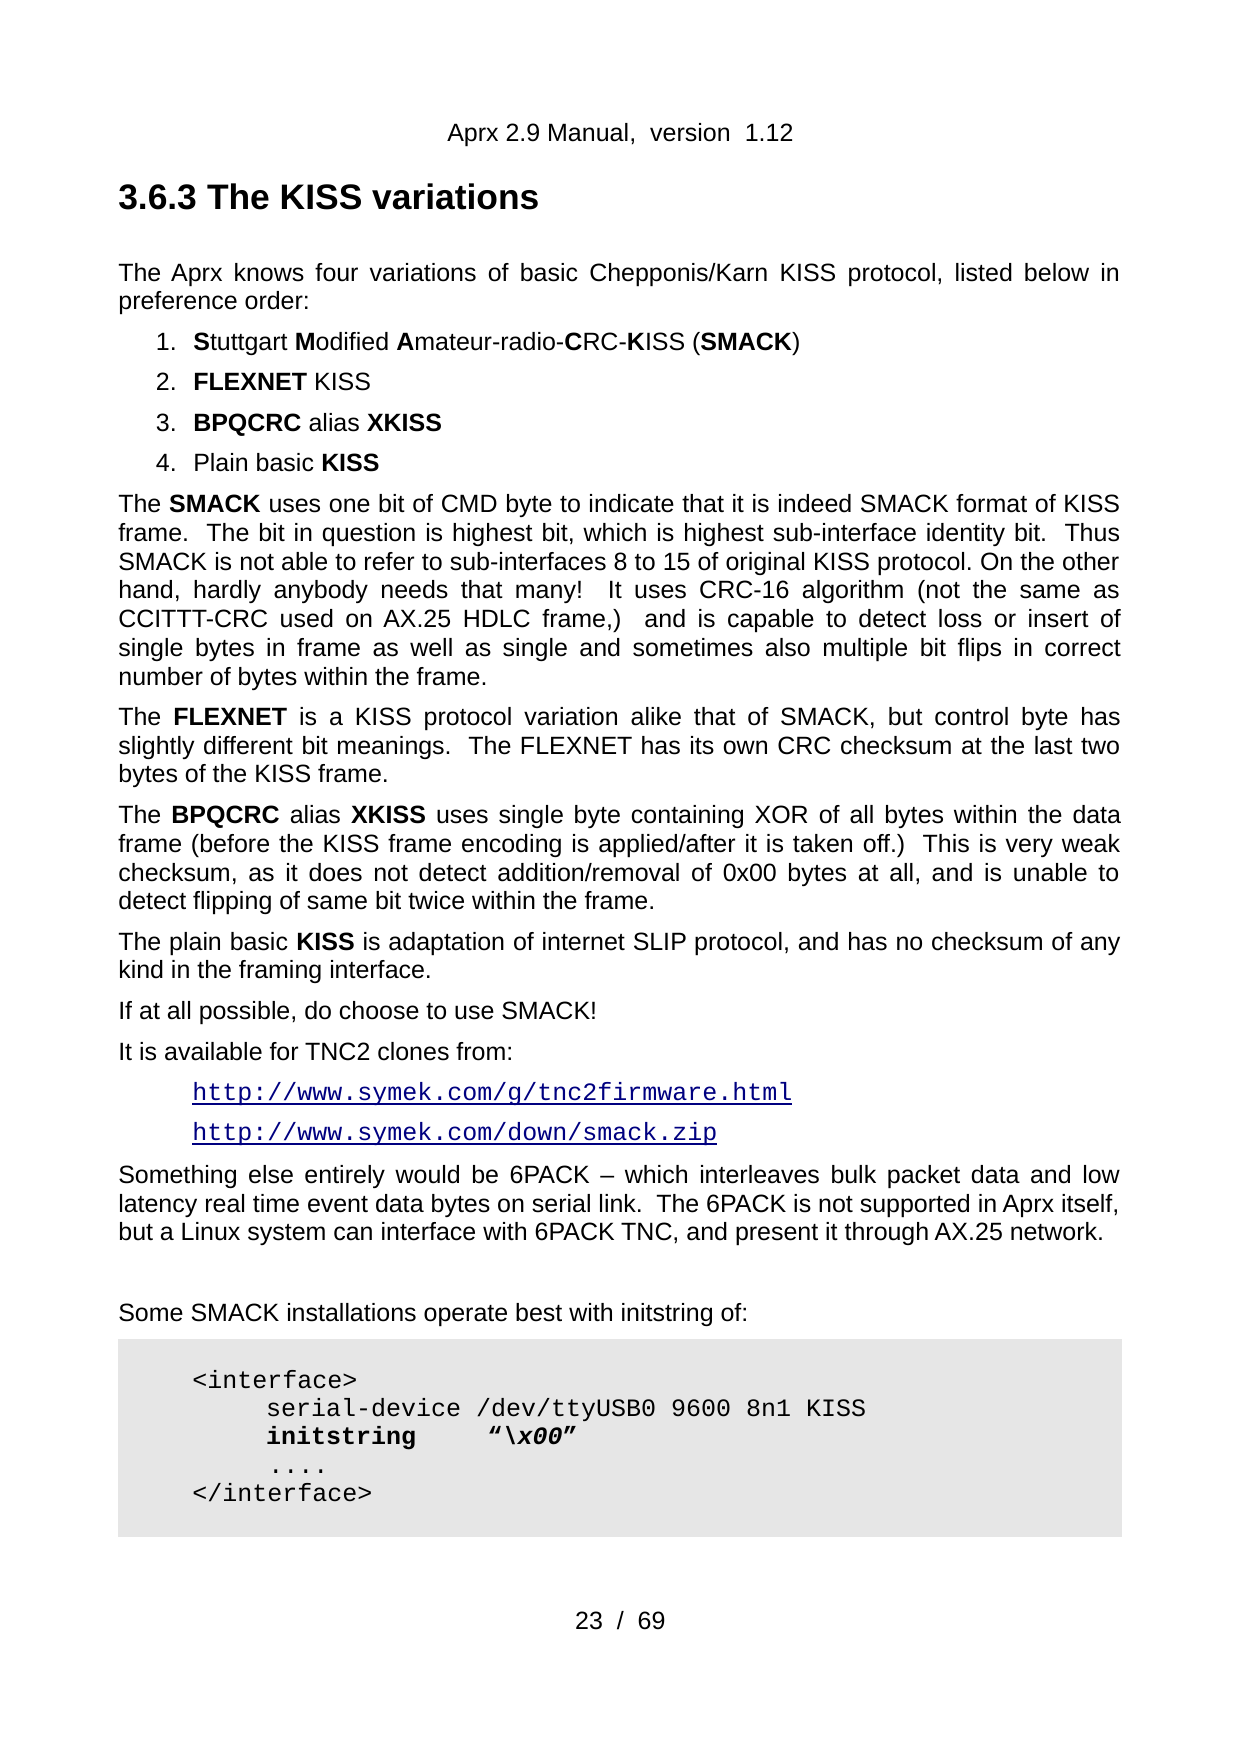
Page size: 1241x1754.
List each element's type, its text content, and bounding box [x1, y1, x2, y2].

subtitle The KISS variations [118, 176, 1122, 217]
text The plain basic KISS is adaptation of internet SLIP protocol, and has no checksum of any kind in the framing interface. [118, 927, 1122, 984]
text Some SMACK installations operate best with initstring of: [118, 1298, 1122, 1327]
text The BPQCRC alias XKISS uses single byte containing XOR of all bytes within the data frame (before the KISS frame encoding is applied/after it is taken off.) This is very weak checksum, as it does not detect addition/removal of 0x00 bytes at all, and is unable to detect flipping of same bit twice within the frame. [118, 800, 1122, 915]
text http://www.symek.com/g/tnc2firmware.html [118, 1077, 1122, 1108]
list FLEXNET KISS [156, 367, 1122, 396]
list Plain basic KISS [156, 448, 1122, 477]
text It is available for TNC2 clones from: [118, 1037, 1122, 1065]
text If at all possible, do choose to use SMACK! [118, 996, 1122, 1025]
text </interface> [118, 1481, 1122, 1509]
text http://www.symek.com/down/smack.zip [192, 1120, 1122, 1148]
list BPQCRC alias XKISS [156, 408, 1122, 437]
text Something else entirely would be 6PACK – which interleaves bulk packet data and low latency real time event data bytes on serial link. The 6PACK is not supported in Aprx itself, but a Linux system can interface with 6PACK TNC, and present it through AX.25 network. [118, 1160, 1122, 1246]
text <interface> [118, 1367, 1122, 1396]
text The SMACK uses one bit of CMD byte to indicate that it is indeed SMACK format of KISS frame. The bit in question is highest bit, which is highest sub-interface identity bit. Thus SMACK is not able to refer to sub-interfaces 8 to 15 of original KISS protocol. On the other hand, hardly anybody needs that many! It uses CRC-16 algorithm (not the same as CCITTT-CRC used on AX.25 HDLC frame,) and is capable to detect loss or insert of single bytes in frame as well as single and sometimes also multiple bit flips in correct number of bytes within the frame. [118, 489, 1122, 690]
list Stuttgart Modified Amateur-radio-CRC-KISS (SMACK) [156, 327, 1122, 356]
text serial-device /dev/ttyUSB0 9600 8n1 KISS initstring “\x00” .... [118, 1396, 1122, 1481]
text The FLEXNET is a KISS protocol variation alike that of SMACK, but control byte has slightly different bit meanings. The FLEXNET has its own CRC checksum at the last two bytes of the KISS frame. [118, 702, 1122, 788]
text The Aprx knows four variations of basic Chepponis/Karn KISS protocol, listed below in preference order: [118, 258, 1122, 315]
